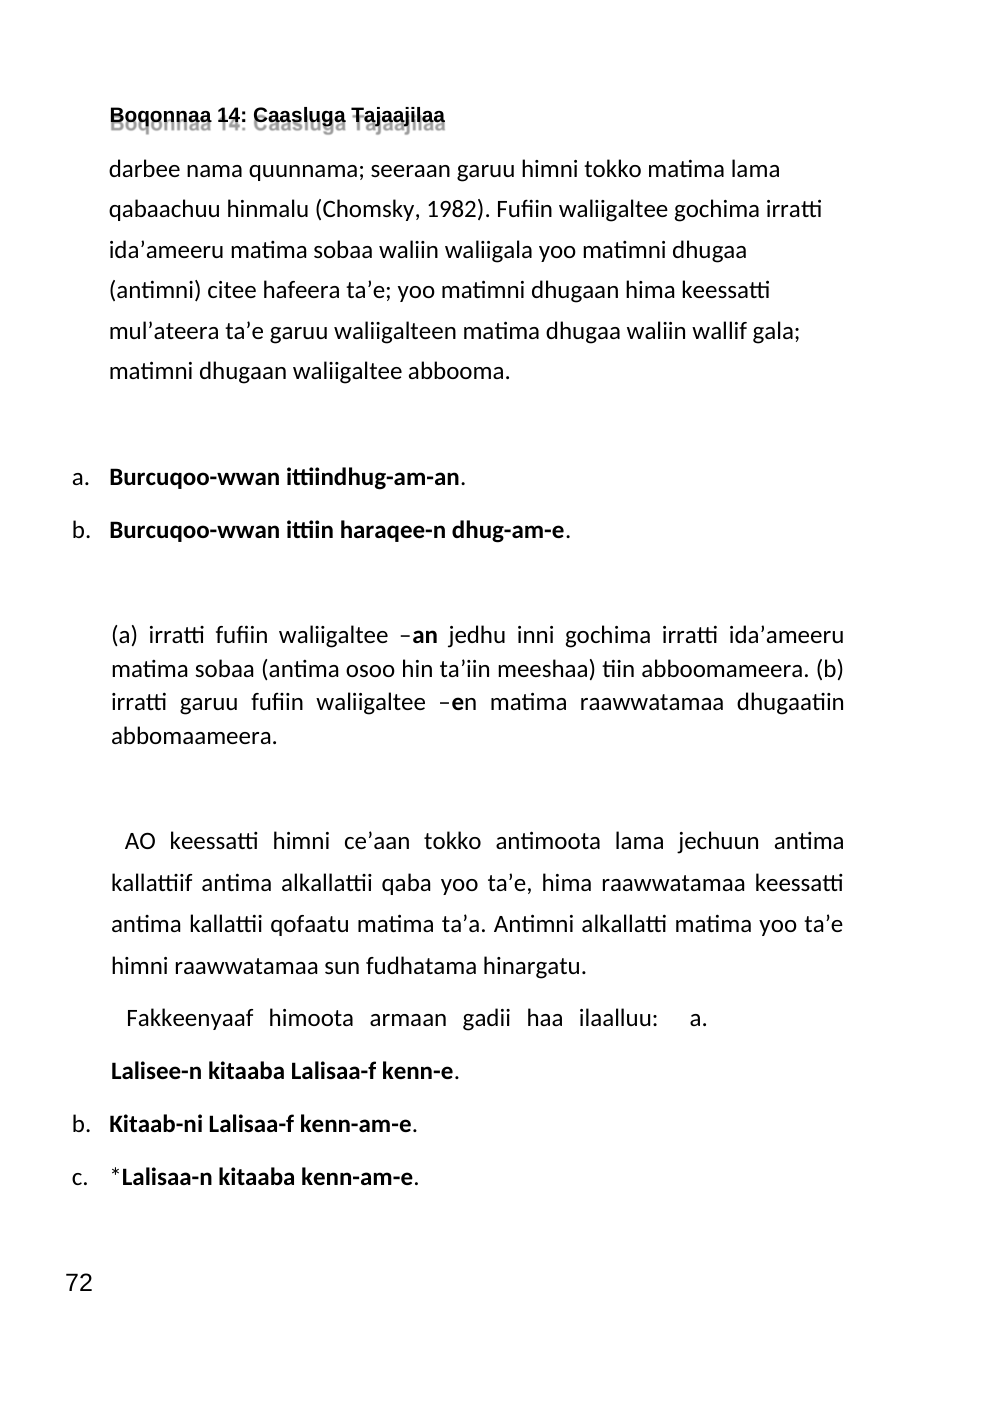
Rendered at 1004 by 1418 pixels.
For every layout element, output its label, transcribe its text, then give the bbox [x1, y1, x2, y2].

list Kitaab-ni Lalisaa-f kenn-am-e. [72, 1108, 846, 1138]
picture [95, 102, 471, 149]
text darbee nama quunnama; seeraan garuu himni tokko matima lama qabaachuu hinmalu (Chomsky, 1982). Fufiin waliigaltee gochima irratti ida’ameeru matima sobaa waliin waliigala yoo matimni dhugaa (antimni) citee hafeera ta’e; yoo matimni dhugaan hima keessatti mul’ateera ta’e garuu waliigalteen matima dhugaa waliin wallif gala; matimni dhugaan waliigaltee abbooma. [108, 153, 846, 386]
list *Lalisaa-n kitaaba kenn-am-e. [72, 1161, 846, 1191]
text Fakkeenyaaf himoota armaan gadii haa ilaalluu: a. Lalisee-n kitaaba Lalisaa-f kenn-e. [111, 1003, 709, 1086]
list Burcuqoo-wwan ittiindhug-am-an. [72, 461, 846, 491]
list Burcuqoo-wwan ittiin haraqee-n dhug-am-e. [72, 514, 846, 544]
text AO keessatti himni ce’aan tokko antimoota lama jechuun antima kallattiif antima alkallattii qaba yoo ta’e, hima raawwatamaa keessatti antima kallattii qofaatu matima ta’a. Antimni alkallatti matima yoo ta’e himni raawwatamaa sun fudhatama hinargatu. [111, 825, 845, 980]
text (a) irratti fufiin waliigaltee –an jedhu inni gochima irratti ida’ameeru matima sobaa (antima osoo hin ta’iin meeshaa) tiin abboomameera. (b) irratti garuu fufiin waliigaltee –en matima raawwatamaa dhugaatiin abbomaameera. [111, 619, 845, 750]
